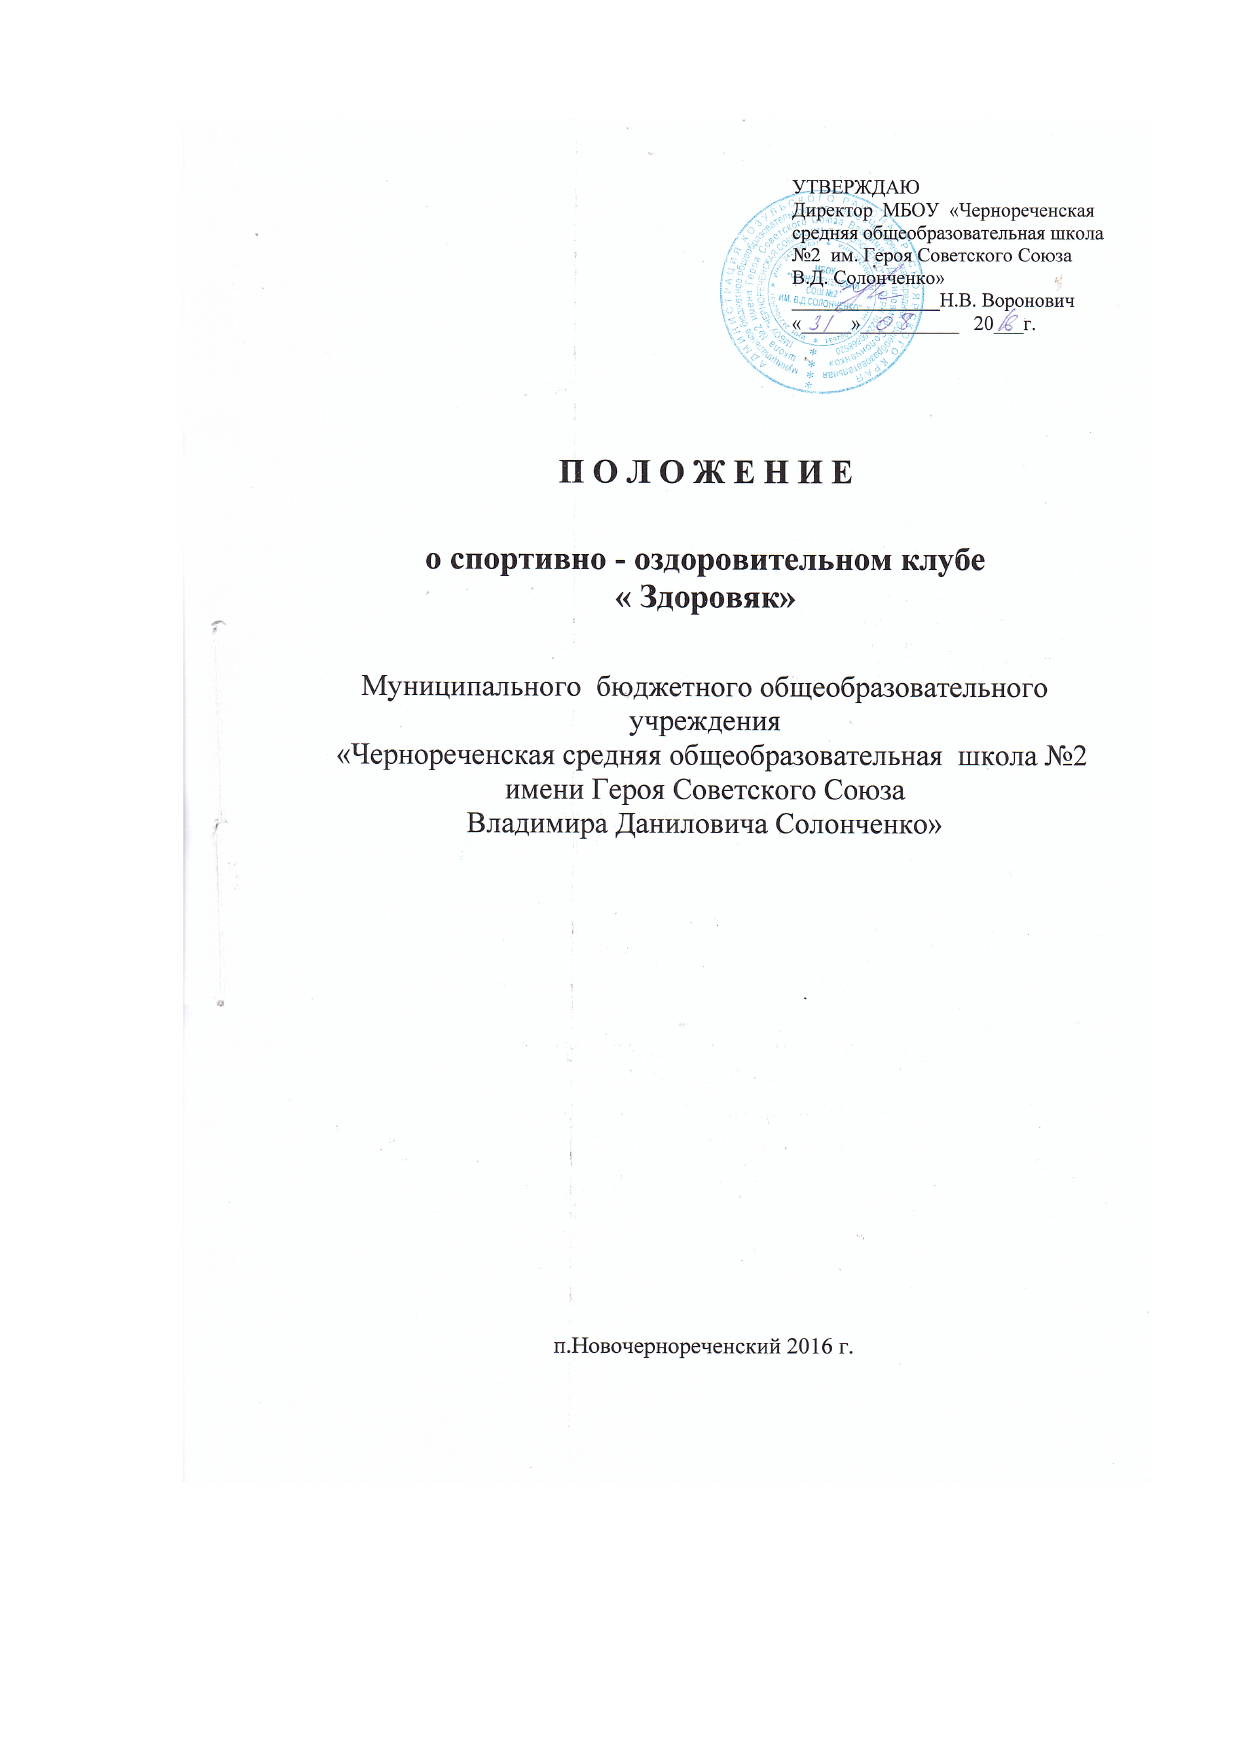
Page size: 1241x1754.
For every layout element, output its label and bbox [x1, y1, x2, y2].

picture [177, 118, 1152, 1482]
